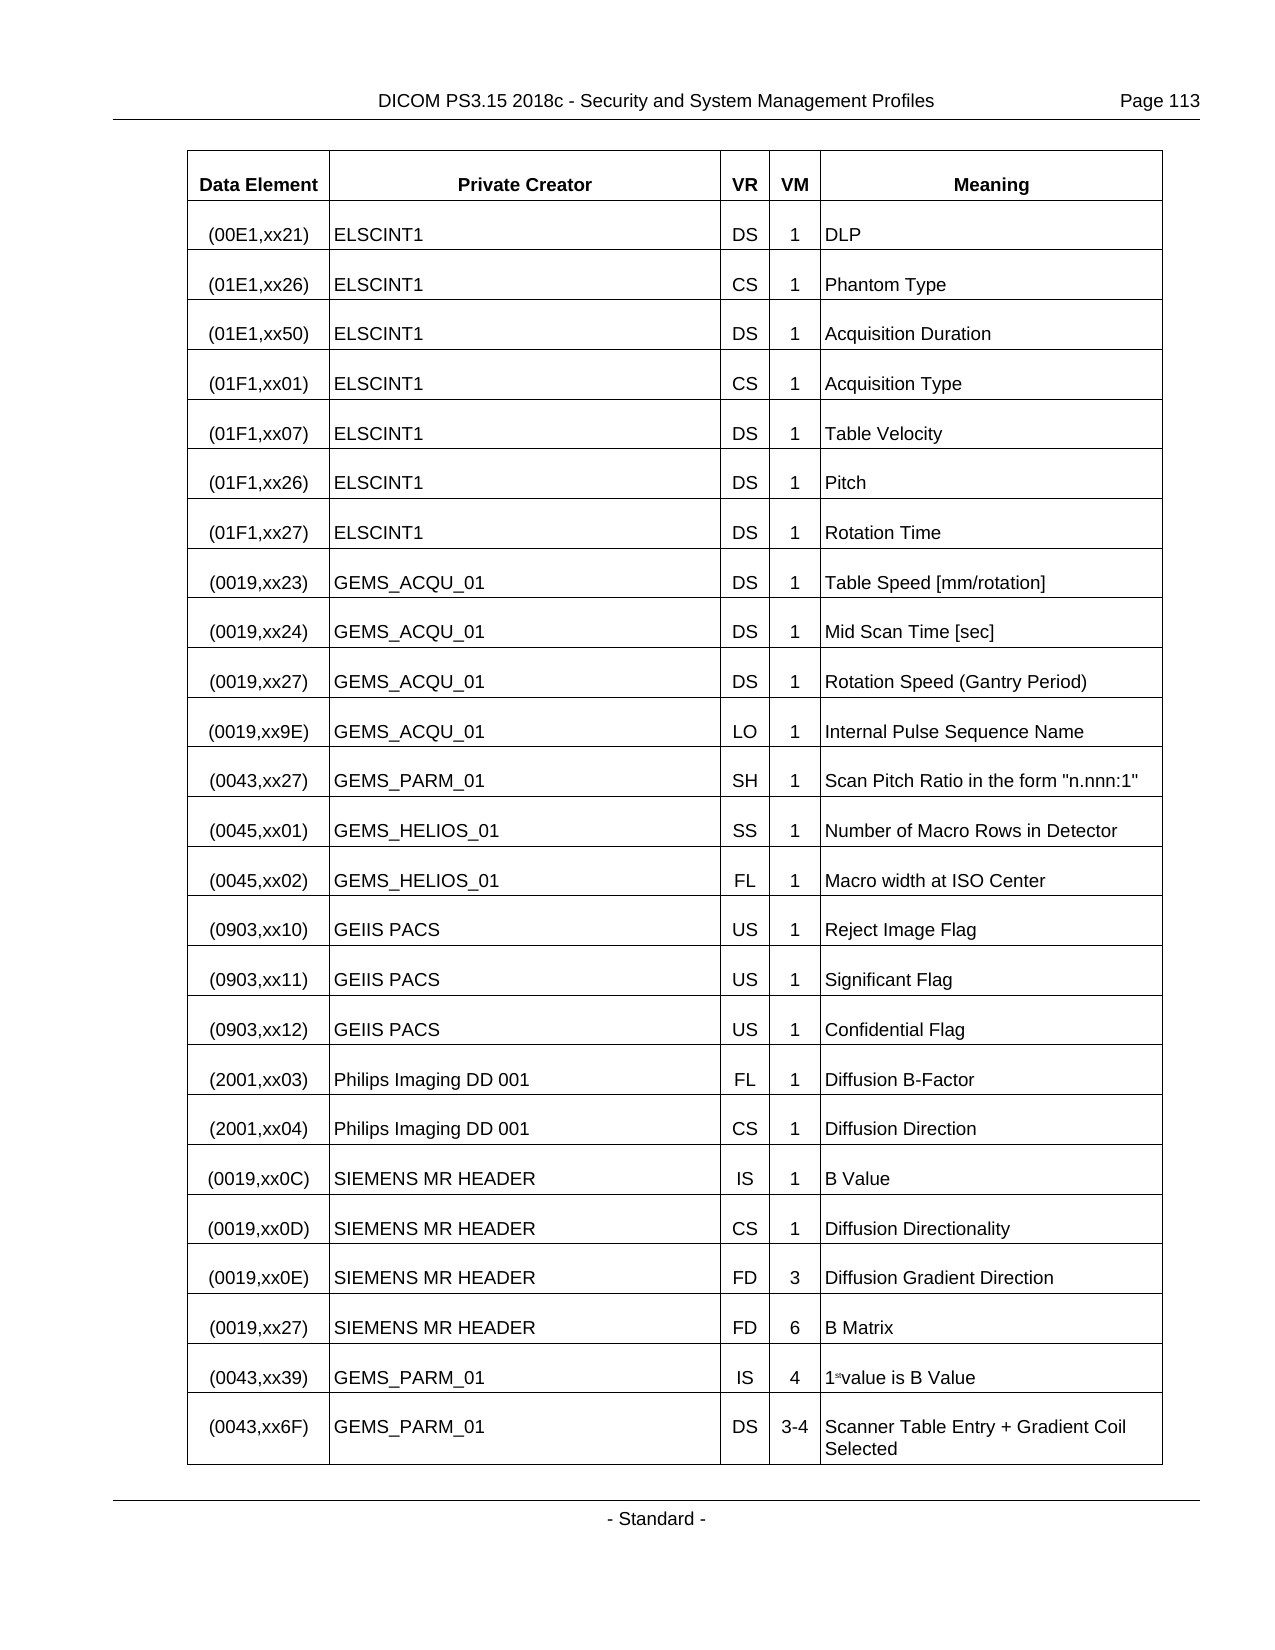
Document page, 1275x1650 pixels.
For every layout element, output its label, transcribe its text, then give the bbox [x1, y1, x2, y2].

table_cell Significant Flag [821, 946, 1162, 995]
table_cell GEIIS PACS [330, 946, 720, 995]
table_cell (0903,xx12) [188, 996, 329, 1044]
table_cell GEMS_ACQU_01 [330, 698, 720, 746]
table_cell 1 [770, 598, 820, 647]
table_cell 1 [770, 449, 820, 498]
table_cell GEMS_HELIOS_01 [330, 797, 720, 846]
table_cell Table Velocity [821, 400, 1162, 448]
table_cell 1 [770, 648, 820, 697]
table_cell (01E1,xx50) [188, 300, 329, 349]
table_cell CS [721, 250, 769, 299]
table_cell 1 [770, 350, 820, 398]
table_cell (01F1,xx01) [188, 350, 329, 398]
table_cell FL [721, 847, 769, 895]
table_cell (0019,xx0E) [188, 1244, 329, 1293]
table_cell 1 [770, 201, 820, 249]
table_cell (0019,xx27) [188, 1294, 329, 1342]
table_cell 4 [770, 1344, 820, 1392]
table_cell 3 [770, 1244, 820, 1293]
table_cell SH [721, 747, 769, 796]
table_cell ELSCINT1 [330, 250, 720, 299]
table_cell US [721, 896, 769, 945]
table_cell (0019,xx0C) [188, 1145, 329, 1193]
table_cell 1 [770, 1045, 820, 1094]
table_cell US [721, 946, 769, 995]
table_cell 1 [770, 698, 820, 746]
table_cell 1 [770, 747, 820, 796]
table_cell (0043,xx27) [188, 747, 329, 796]
table_header VR [721, 151, 769, 200]
table_cell GEIIS PACS [330, 896, 720, 945]
table_cell (2001,xx04) [188, 1095, 329, 1144]
table_cell DS [721, 549, 769, 597]
table_cell Rotation Speed (Gantry Period) [821, 648, 1162, 697]
table_cell US [721, 996, 769, 1044]
table_cell B Value [821, 1145, 1162, 1193]
table_cell Internal Pulse Sequence Name [821, 698, 1162, 746]
table_cell CS [721, 1095, 769, 1144]
table_cell SIEMENS MR HEADER [330, 1145, 720, 1193]
table_cell LO [721, 698, 769, 746]
table_cell (01F1,xx07) [188, 400, 329, 448]
table_cell SIEMENS MR HEADER [330, 1244, 720, 1293]
table_cell CS [721, 1195, 769, 1243]
table_cell DS [721, 201, 769, 249]
table_header Private Creator [330, 151, 720, 200]
table_cell FD [721, 1244, 769, 1293]
table_cell 6 [770, 1294, 820, 1342]
table_cell ELSCINT1 [330, 449, 720, 498]
table_cell GEIIS PACS [330, 996, 720, 1044]
table_cell DS [721, 400, 769, 448]
table_cell 1 [770, 250, 820, 299]
table_cell Table Speed [mm/rotation] [821, 549, 1162, 597]
table_cell (0043,xx39) [188, 1344, 329, 1392]
table_cell GEMS_ACQU_01 [330, 598, 720, 647]
table_cell 1 [770, 300, 820, 349]
table_cell CS [721, 350, 769, 398]
table_cell Philips Imaging DD 001 [330, 1095, 720, 1144]
table_cell 1 [770, 499, 820, 547]
table_header Data Element [188, 151, 329, 200]
table_cell IS [721, 1344, 769, 1392]
table_cell 1 [770, 996, 820, 1044]
table_cell (0019,xx24) [188, 598, 329, 647]
table_header Meaning [821, 151, 1162, 200]
table_cell GEMS_ACQU_01 [330, 648, 720, 697]
table_cell (01F1,xx27) [188, 499, 329, 547]
table_cell DS [721, 648, 769, 697]
table_cell (0019,xx9E) [188, 698, 329, 746]
table_cell Diffusion Direction [821, 1095, 1162, 1144]
table_cell ELSCINT1 [330, 400, 720, 448]
table_cell Macro width at ISO Center [821, 847, 1162, 895]
table_cell (00E1,xx21) [188, 201, 329, 249]
table_cell GEMS_PARM_01 [330, 1393, 720, 1463]
table_cell (0019,xx23) [188, 549, 329, 597]
table_cell 1stvalue is B Value [821, 1344, 1162, 1392]
table_cell Acquisition Type [821, 350, 1162, 398]
table_cell 1 [770, 847, 820, 895]
table_cell DS [721, 449, 769, 498]
table_cell 1 [770, 896, 820, 945]
table_cell Acquisition Duration [821, 300, 1162, 349]
table_header VM [770, 151, 820, 200]
table_cell IS [721, 1145, 769, 1193]
table_cell GEMS_HELIOS_01 [330, 847, 720, 895]
table_cell (0045,xx01) [188, 797, 329, 846]
table_cell (0903,xx10) [188, 896, 329, 945]
table_cell 1 [770, 1145, 820, 1193]
table_cell B Matrix [821, 1294, 1162, 1342]
table_cell Pitch [821, 449, 1162, 498]
table_cell GEMS_ACQU_01 [330, 549, 720, 597]
table_cell (01E1,xx26) [188, 250, 329, 299]
table_cell Mid Scan Time [sec] [821, 598, 1162, 647]
table_cell SIEMENS MR HEADER [330, 1294, 720, 1342]
table_cell Scanner Table Entry + Gradient Coil Selected [821, 1393, 1162, 1463]
table_cell ELSCINT1 [330, 499, 720, 547]
table_cell (0903,xx11) [188, 946, 329, 995]
table_cell DS [721, 598, 769, 647]
table_cell ELSCINT1 [330, 300, 720, 349]
table_cell Diffusion Directionality [821, 1195, 1162, 1243]
table_cell 1 [770, 549, 820, 597]
table_cell (0043,xx6F) [188, 1393, 329, 1463]
table_cell 1 [770, 1095, 820, 1144]
table_cell (0019,xx27) [188, 648, 329, 697]
table_cell Reject Image Flag [821, 896, 1162, 945]
table_cell Diffusion Gradient Direction [821, 1244, 1162, 1293]
table_cell (0019,xx0D) [188, 1195, 329, 1243]
table_cell DS [721, 499, 769, 547]
table_cell (01F1,xx26) [188, 449, 329, 498]
table_cell 1 [770, 400, 820, 448]
table_cell (2001,xx03) [188, 1045, 329, 1094]
table_cell Diffusion B-Factor [821, 1045, 1162, 1094]
table_cell Confidential Flag [821, 996, 1162, 1044]
table_cell 1 [770, 946, 820, 995]
table_cell 1 [770, 797, 820, 846]
table_cell GEMS_PARM_01 [330, 1344, 720, 1392]
table_cell Scan Pitch Ratio in the form "n.nnn:1" [821, 747, 1162, 796]
table_cell DS [721, 1393, 769, 1463]
table_cell Rotation Time [821, 499, 1162, 547]
table_cell SS [721, 797, 769, 846]
table_cell DS [721, 300, 769, 349]
table_cell GEMS_PARM_01 [330, 747, 720, 796]
table_cell Philips Imaging DD 001 [330, 1045, 720, 1094]
table_cell SIEMENS MR HEADER [330, 1195, 720, 1243]
table_cell Phantom Type [821, 250, 1162, 299]
table_cell ELSCINT1 [330, 350, 720, 398]
table_cell ELSCINT1 [330, 201, 720, 249]
table_cell DLP [821, 201, 1162, 249]
table_cell (0045,xx02) [188, 847, 329, 895]
table_cell 1 [770, 1195, 820, 1243]
table_cell 3-4 [770, 1393, 820, 1463]
table_cell FL [721, 1045, 769, 1094]
table_cell FD [721, 1294, 769, 1342]
table_cell Number of Macro Rows in Detector [821, 797, 1162, 846]
